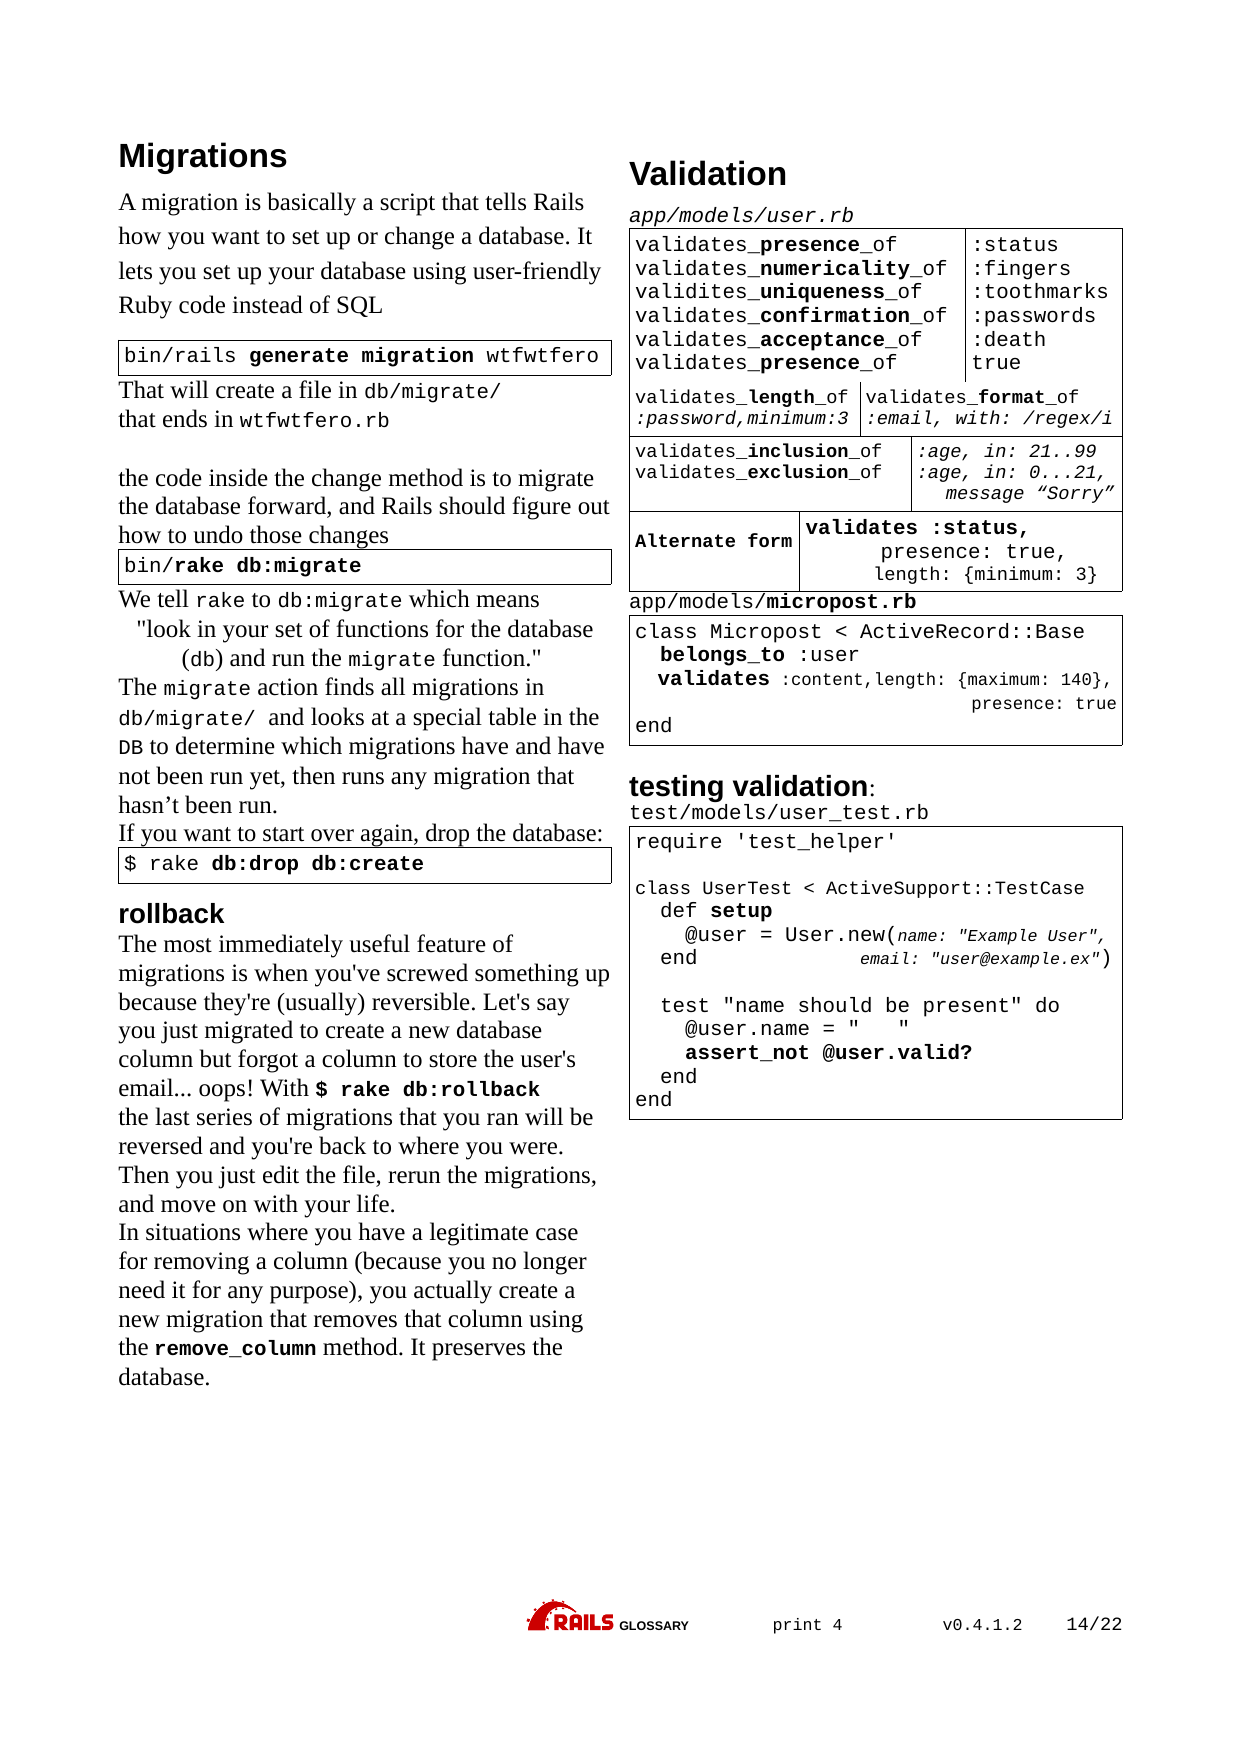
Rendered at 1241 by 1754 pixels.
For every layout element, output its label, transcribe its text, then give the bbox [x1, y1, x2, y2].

table_cell validates_length_of :password,minimum:3 [630, 382, 860, 436]
text testing validation: [629, 768, 1122, 802]
table_header validates_presence_of validates_numericality_of validites_uniqueness_of validates_confirmation_of validates_acceptance_of validates_presence_of [630, 229, 965, 382]
text "look in your set of functions for the database (db) and run the migrate function." [118, 614, 611, 672]
table_cell validates_format_of :email, with: /regex/i [861, 382, 1122, 436]
subtitle rollback [118, 897, 611, 929]
text that ends in wtfwtfero.rb [118, 404, 611, 434]
table_header validates :status, presence: true, length: {minimum: 3} [800, 512, 1122, 591]
text the last series of migrations that you ran will be reversed and you're back to where you were. Then you just edit the file, rerun the migrations, and move on with your life. [118, 1102, 611, 1217]
subtitle Migrations [118, 136, 611, 174]
table_header bin/rake db:migrate [119, 550, 611, 584]
table_header Alternate form [630, 512, 799, 591]
table_header require 'test_helper' class UserTest < ActiveSupport::TestCase def setup @user = User.new(name: "Example User", end email: "user@example.ex") test "name should be present" do @user.name = " " assert_not @user.valid? end end [630, 827, 1122, 1119]
text That will create a file in db/migrate/ [118, 376, 611, 404]
text app/models/micropost.rb [629, 592, 1122, 615]
text In situations where you have a legitimate case for removing a column (because you no longer need it for any purpose), you actually create a new migration that removes that column using the remove_column method. It preserves the database. [118, 1217, 611, 1391]
text A migration is basically a script that tells Rails how you want to set up or change a database. It lets you set up your database using user-friendly Ruby code instead of SQL [118, 187, 611, 319]
table_header class Micropost < ActiveRecord::Base belongs_to :user validates :content,length: {maximum: 140}, presence: true end [630, 616, 1122, 745]
table_header :status :fingers :toothmarks :passwords :death true [966, 229, 1122, 382]
text We tell rake to db:migrate which means [118, 585, 611, 614]
subtitle Validation [629, 153, 1122, 192]
text test/models/user_test.rb [629, 802, 1122, 826]
text If you want to start over again, drop the database: [118, 818, 611, 847]
text The most immediately useful feature of migrations is when you've screwed something up because they're (usually) reversible. Let's say you just migrated to create a new database column but forgot a column to store the user's email... oops! With $ rake db:rollback [118, 929, 611, 1102]
text app/models/user.rb [629, 205, 1122, 228]
table_cell :age, in: 21..99 :age, in: 0...21, message “Sorry” [912, 437, 1122, 511]
text The migrate action finds all migrations in db/migrate/ and looks at a special table in the DB to determine which migrations have and have not been run yet, then runs any migration that hasn’t been run. [118, 672, 611, 818]
table_cell validates_inclusion_of validates_exclusion_of [630, 437, 911, 511]
table_header $ rake db:drop db:create [119, 848, 611, 882]
table_header bin/rails generate migration wtfwtfero [119, 341, 611, 375]
text the code inside the change method is to migrate the database forward, and Rails should figure out how to undo those changes [118, 463, 611, 549]
